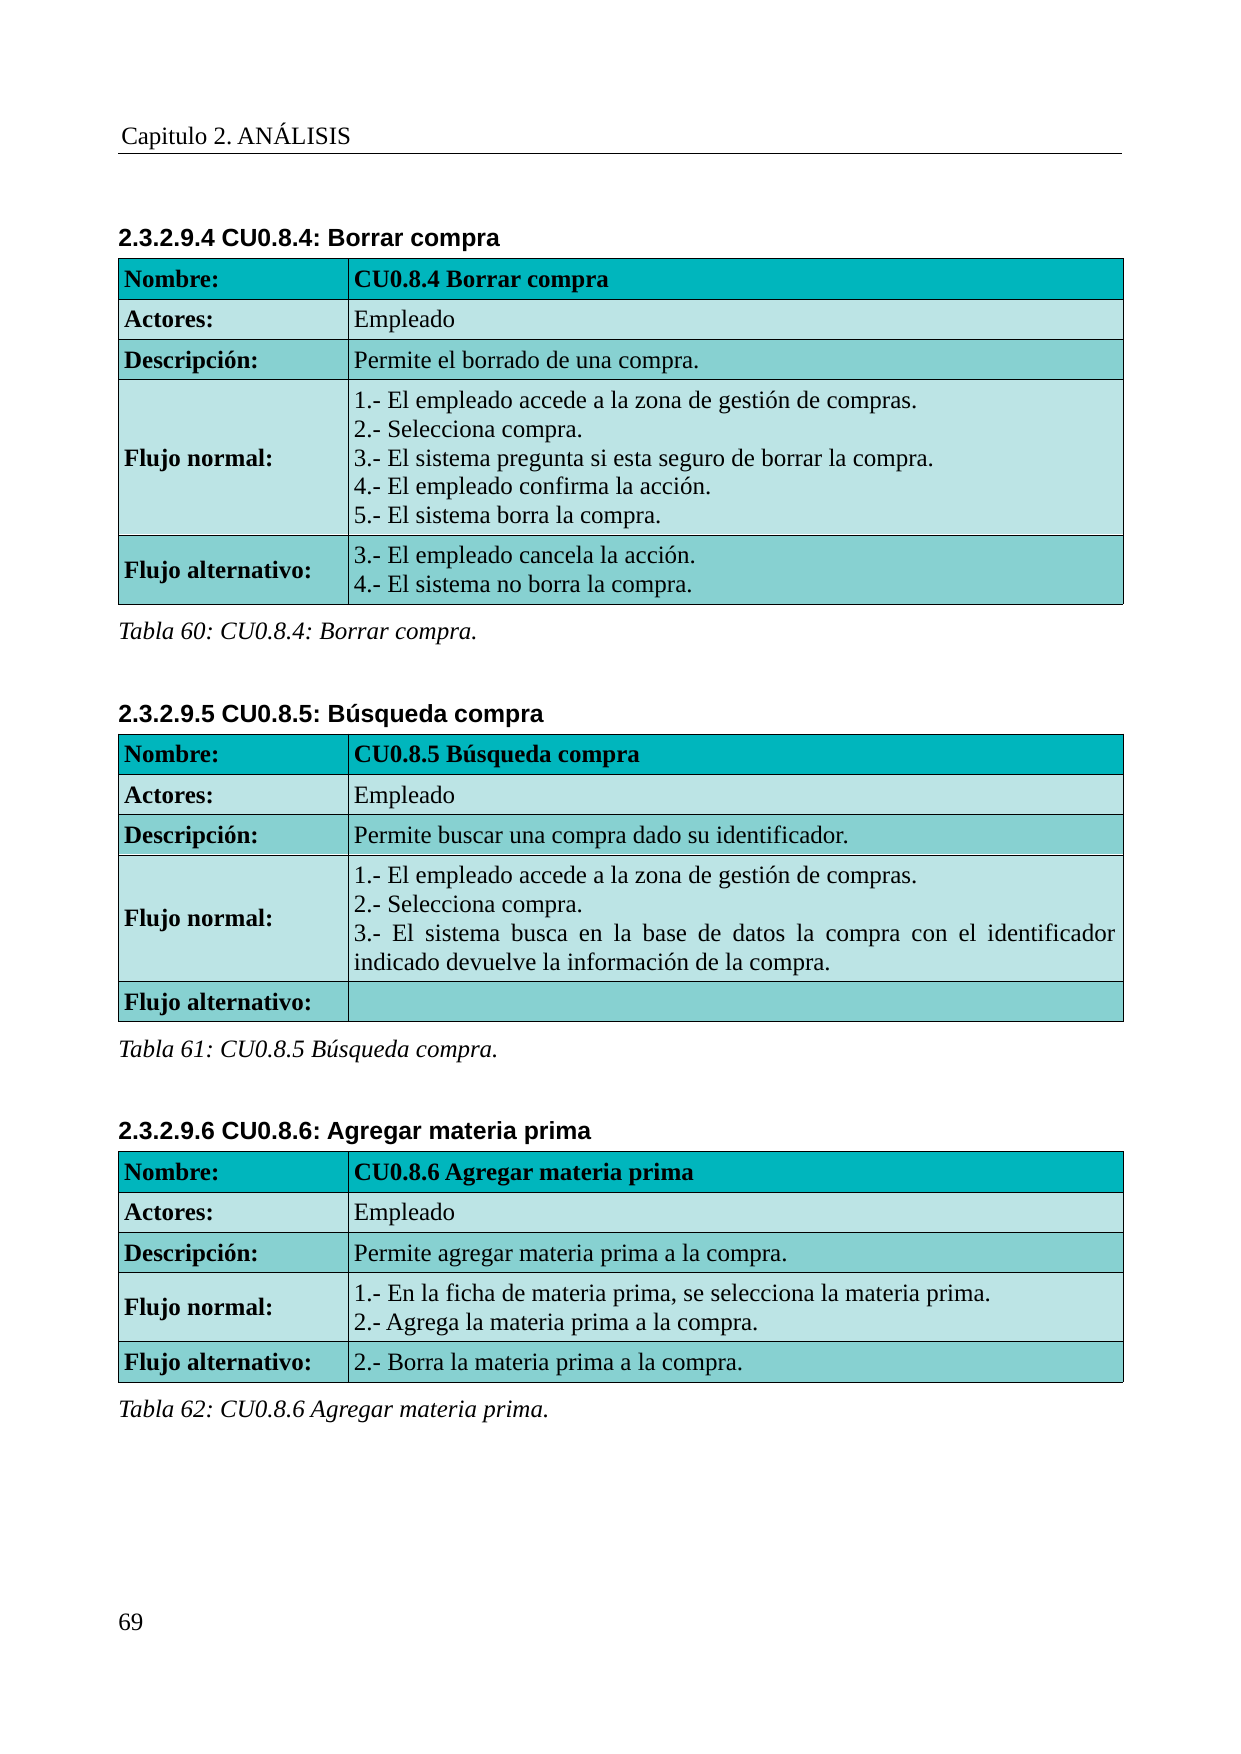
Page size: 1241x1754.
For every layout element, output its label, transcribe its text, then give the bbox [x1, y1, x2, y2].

table_cell Descripción: [119, 815, 348, 854]
table_cell Actores: [119, 775, 348, 814]
table_cell Permite buscar una compra dado su identificador. [349, 815, 1123, 854]
table_cell 3.- El empleado cancela la acción. 4.- El sistema no borra la compra. [349, 536, 1123, 604]
table_cell 1.- El empleado accede a la zona de gestión de compras. 2.- Selecciona compra. 3.- El sistema pregunta si esta seguro de borrar la compra. 4.- El empleado confirma la acción. 5.- El sistema borra la compra. [349, 380, 1123, 534]
table_cell Permite agregar materia prima a la compra. [349, 1233, 1123, 1272]
table_cell 1.- En la ficha de materia prima, se selecciona la materia prima. 2.- Agrega la materia prima a la compra. [349, 1273, 1123, 1341]
subtitle 2.3.2.9.6 CU0.8.6: Agregar materia prima [118, 1116, 1122, 1145]
table_cell Empleado [349, 1193, 1123, 1232]
table_cell Flujo alternativo: [119, 536, 348, 604]
table_header CU0.8.6 Agregar materia prima [349, 1152, 1123, 1192]
table_cell Descripción: [119, 1233, 348, 1272]
table_header CU0.8.4 Borrar compra [349, 259, 1123, 299]
table_cell 2.- Borra la materia prima a la compra. [349, 1342, 1123, 1382]
text Tabla 62: CU0.8.6 Agregar materia prima. [118, 1394, 1122, 1423]
table_cell Empleado [349, 775, 1123, 814]
table_cell Flujo alternativo: [119, 982, 348, 1021]
table_cell Flujo alternativo: [119, 1342, 348, 1382]
text Tabla 60: CU0.8.4: Borrar compra. [118, 616, 1122, 645]
table_cell Descripción: [119, 340, 348, 379]
table_header Nombre: [119, 1152, 348, 1192]
table_cell Flujo normal: [119, 380, 348, 534]
table_header CU0.8.5 Búsqueda compra [349, 735, 1123, 774]
subtitle 2.3.2.9.5 CU0.8.5: Búsqueda compra [118, 699, 1122, 727]
table_header Nombre: [119, 735, 348, 774]
table_header Nombre: [119, 259, 348, 299]
table_cell Actores: [119, 300, 348, 339]
table_cell Actores: [119, 1193, 348, 1232]
table_cell 1.- El empleado accede a la zona de gestión de compras. 2.- Selecciona compra. 3.- El sistema busca en la base de datos la compra con el identificador indicado devuelve la información de la compra. [349, 856, 1123, 981]
table_cell Empleado [349, 300, 1123, 339]
table_cell [349, 982, 1123, 1021]
text Tabla 61: CU0.8.5 Búsqueda compra. [118, 1034, 1122, 1063]
table_cell Flujo normal: [119, 1273, 348, 1341]
subtitle 2.3.2.9.4 CU0.8.4: Borrar compra [118, 223, 1122, 252]
table_cell Flujo normal: [119, 856, 348, 981]
table_cell Permite el borrado de una compra. [349, 340, 1123, 379]
